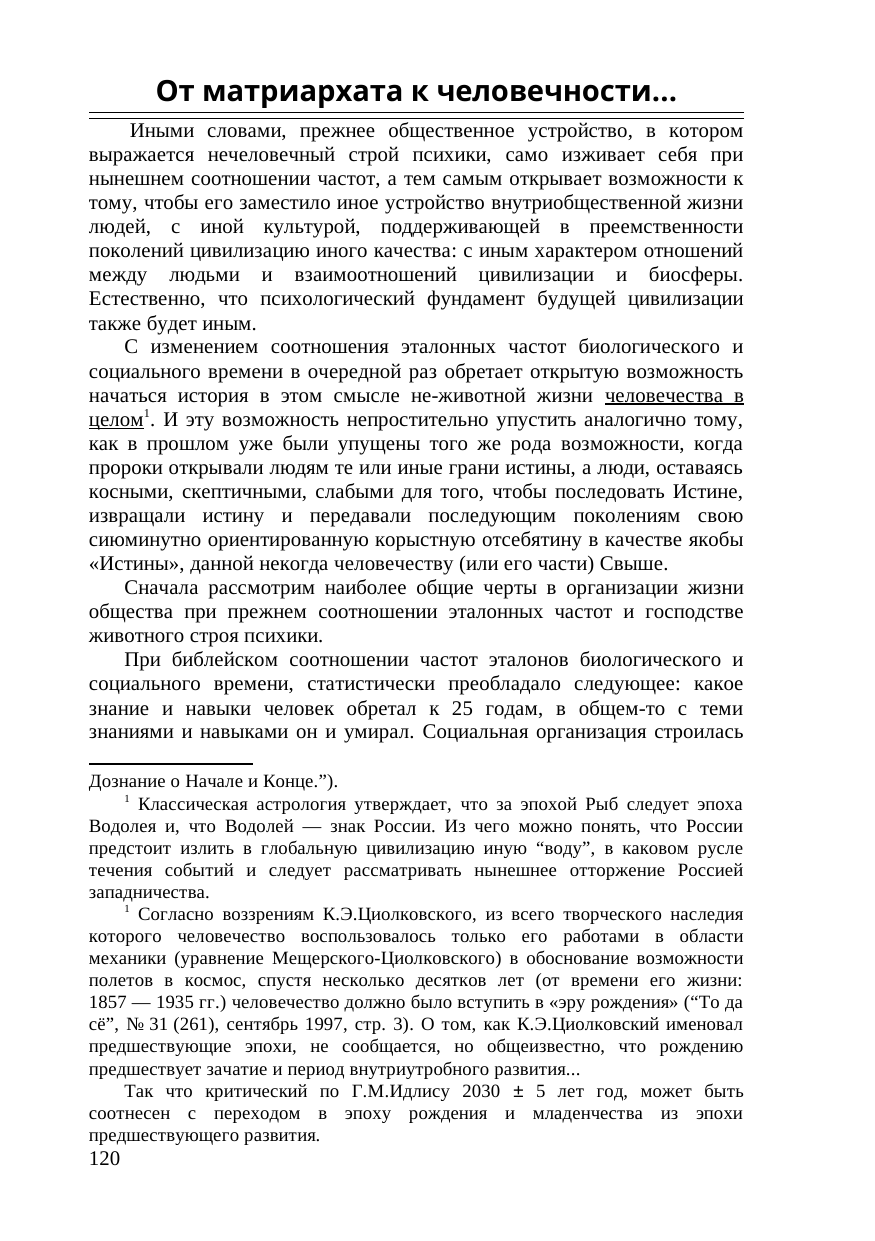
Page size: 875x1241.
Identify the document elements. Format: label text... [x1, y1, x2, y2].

text При библейском соотношении частот эталонов биологического и социального времени, статистически преобладало следующее: какое знание и навыки человек обретал к 25 годам, в общем-то с теми знаниями и навыками он и умирал. Социальная организация строилась [89, 647, 744, 743]
text Дознание о Начале и Конце.”). [89, 770, 744, 792]
text Классическая астрология утверждает, что за эпохой Рыб следует эпоха Водолея и, что Водолей — знак России. Из чего можно понять, что России предстоит излить в глобальную цивилизацию иную “воду”, в каковом русле течения событий и следует рассматривать нынешнее отторжение Россией западничества. [89, 792, 744, 902]
text С изменением соотношения эталонных частот биологического и социального времени в очередной раз обретает открытую возможность начаться история в этом смысле не-животной жизни человечества в целом. И эту возможность непростительно упустить аналогично тому, как в прошлом уже были упущены того же рода возможности, когда пророки открывали людям те или иные грани истины, а люди, оставаясь косными, скептичными, слабыми для того, чтобы последовать Истине, извращали истину и передавали последующим поколениям свою сиюминутно ориентированную корыстную отсебятину в качестве якобы «Истины», данной некогда человечеству (или его части) Свыше. [89, 334, 744, 575]
text Согласно воззрениям К.Э.Циолковского, из всего творческого наследия которого человечество воспользовалось только его работами в области механики (уравнение Мещерского-Циолковского) в обоснование возможности полетов в космос, спустя несколько десятков лет (от времени его жизни: 1857 — 1935 гг.) человечество должно было вступить в «эру рождения» (“То да сё”, № 31 (261), сентябрь 1997, стр. 3). О том, как К.Э.Циолковский именовал предшествующие эпохи, не сообщается, но общеизвестно, что рождению предшествует зачатие и период внутриутробного развития... [89, 902, 744, 1079]
text Сначала рассмотрим наиболее общие черты в организации жизни общества при прежнем соотношении эталонных частот и господстве животного строя психики. [89, 575, 744, 647]
text Так что критический по Г.М.Идлису 2030 ± 5 лет год, может быть соотнесен с переходом в эпоху рождения и младенчества из эпохи предшествующего развития. [89, 1079, 744, 1145]
text Иными словами, прежнее общественное устройство, в котором выражается нечеловечный строй психики, само изживает себя при нынешнем соотношении частот, а тем самым открывает возможности к тому, чтобы его заместило иное устройство внутриобщественной жизни людей, с иной культурой, поддерживающей в преемственности поколений цивилизацию иного качества: с иным характером отношений между людьми и взаимоотношений цивилизации и биосферы. Естественно, что психологический фундамент будущей цивилизации также будет иным. [89, 119, 744, 334]
